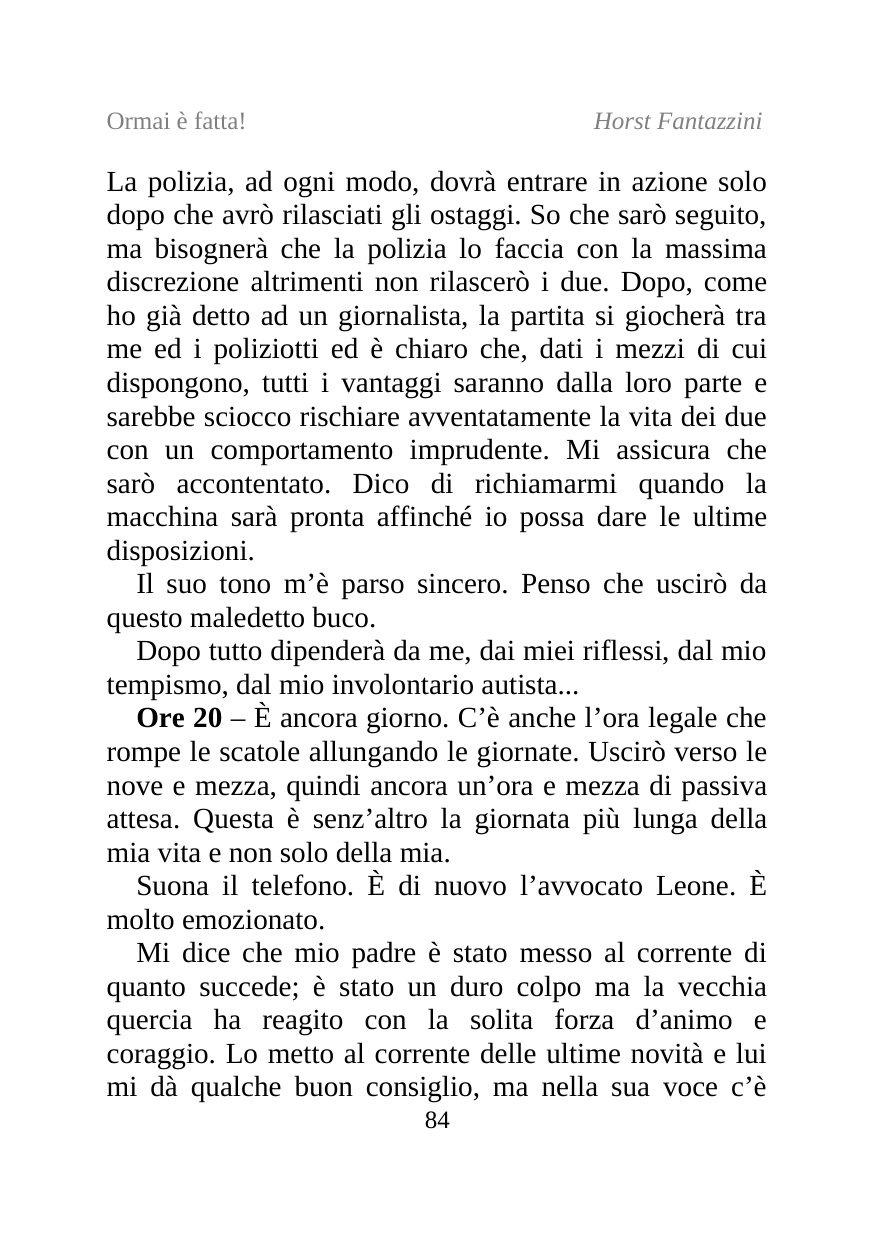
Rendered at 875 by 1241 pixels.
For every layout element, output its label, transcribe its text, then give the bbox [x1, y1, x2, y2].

text Ore 20 – È ancora giorno. C’è anche l’ora legale che rompe le scatole allungando le giornate. Uscirò verso le nove e mezza, quindi ancora un’ora e mezza di passiva attesa. Questa è senz’altro la giornata più lunga della mia vita e non solo della mia. [106, 701, 768, 868]
text Dopo tutto dipenderà da me, dai miei riflessi, dal mio tempismo, dal mio involontario autista... [106, 633, 768, 701]
text La polizia, ad ogni modo, dovrà entrare in azione solo dopo che avrò rilasciati gli ostaggi. So che sarò seguito, ma bisognerà che la polizia lo faccia con la massima discrezione altrimenti non rilascerò i due. Dopo, come ho già detto ad un giornalista, la partita si giocherà tra me ed i poliziotti ed è chiaro che, dati i mezzi di cui dispongono, tutti i vantaggi saranno dalla loro parte e sarebbe sciocco rischiare avventatamente la vita dei due con un comportamento imprudente. Mi assicura che sarò accontentato. Dico di richiamarmi quando la macchina sarà pronta affinché io possa dare le ultime disposizioni. [106, 164, 768, 566]
text Mi dice che mio padre è stato messo al corrente di quanto succede; è stato un duro colpo ma la vecchia quercia ha reagito con la solita forza d’animo e coraggio. Lo metto al corrente delle ultime novità e lui mi dà qualche buon consiglio, ma nella sua voce c’è [106, 935, 768, 1103]
text Il suo tono m’è parso sincero. Penso che uscirò da questo maledetto buco. [106, 566, 768, 633]
text Suona il telefono. È di nuovo l’avvocato Leone. È molto emozionato. [106, 868, 768, 935]
